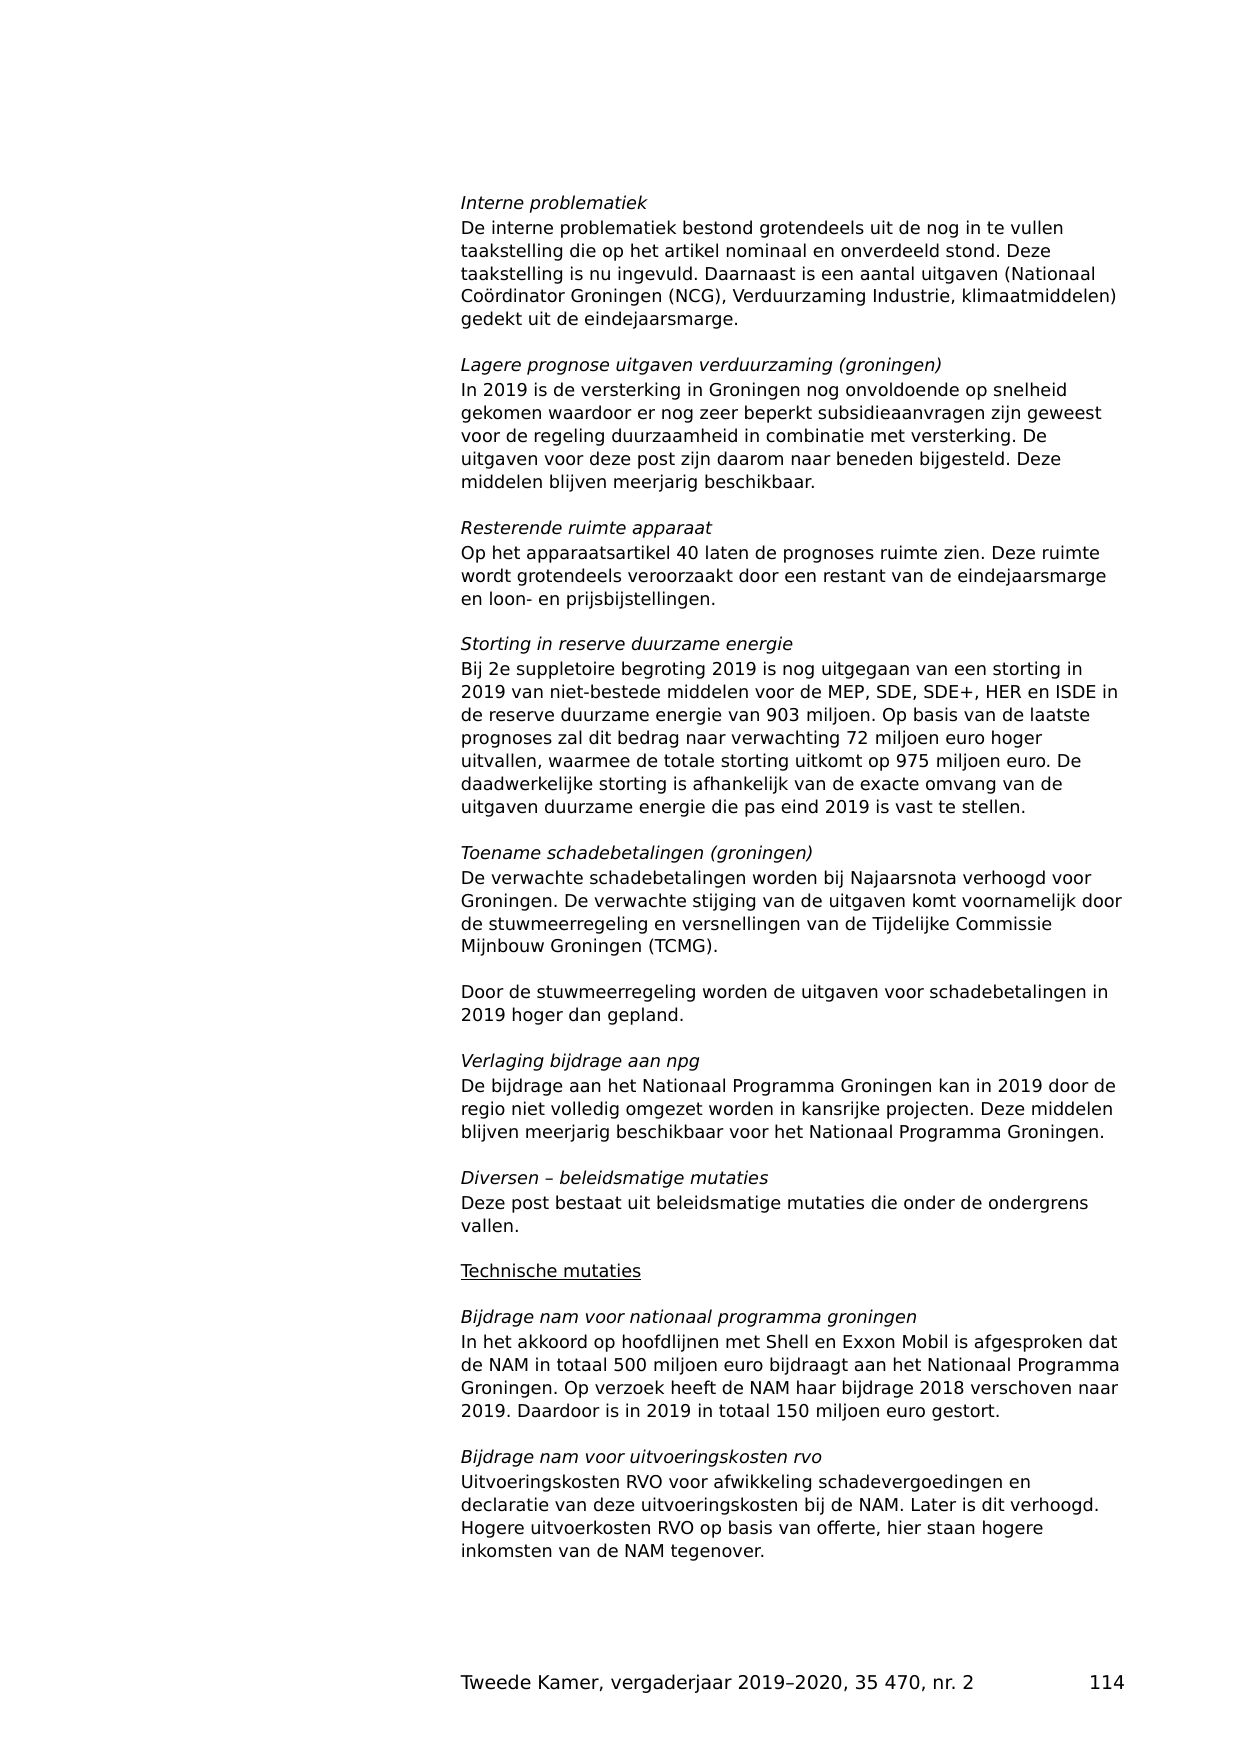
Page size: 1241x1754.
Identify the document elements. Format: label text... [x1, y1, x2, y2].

text Verlaging bijdrage aan npg [461, 1049, 1125, 1072]
text Interne problematiek [461, 191, 1125, 214]
text De bijdrage aan het Nationaal Programma Groningen kan in 2019 door de regio niet volledig omgezet worden in kansrijke projecten. Deze middelen blijven meerjarig beschikbaar voor het Nationaal Programma Groningen. [461, 1074, 1125, 1143]
text In 2019 is de versterking in Groningen nog onvoldoende op snelheid gekomen waardoor er nog zeer beperkt subsidieaanvragen zijn geweest voor de regeling duurzaamheid in combinatie met versterking. De uitgaven voor deze post zijn daarom naar beneden bijgesteld. Deze middelen blijven meerjarig beschikbaar. [461, 378, 1125, 493]
text Storting in reserve duurzame energie [461, 632, 1125, 655]
text Diversen – beleidsmatige mutaties [461, 1166, 1125, 1189]
text Deze post bestaat uit beleidsmatige mutaties die onder de ondergrens vallen. [461, 1191, 1125, 1237]
text Lagere prognose uitgaven verduurzaming (groningen) [461, 353, 1125, 376]
text In het akkoord op hoofdlijnen met Shell en Exxon Mobil is afgesproken dat de NAM in totaal 500 miljoen euro bijdraagt aan het Nationaal Programma Groningen. Op verzoek heeft de NAM haar bijdrage 2018 verschoven naar 2019. Daardoor is in 2019 in totaal 150 miljoen euro gestort. [461, 1330, 1125, 1422]
text Uitvoeringskosten RVO voor afwikkeling schadevergoedingen en declaratie van deze uitvoeringskosten bij de NAM. Later is dit verhoogd. Hogere uitvoerkosten RVO op basis van offerte, hier staan hogere inkomsten van de NAM tegenover. [461, 1470, 1125, 1562]
text De verwachte schadebetalingen worden bij Najaarsnota verhoogd voor Groningen. De verwachte stijging van de uitgaven komt voornamelijk door de stuwmeerregeling en versnellingen van de Tijdelijke Commissie Mijnbouw Groningen (TCMG). [461, 866, 1125, 957]
text Op het apparaatsartikel 40 laten de prognoses ruimte zien. Deze ruimte wordt grotendeels veroorzaakt door een restant van de eindejaarsmarge en loon- en prijsbijstellingen. [461, 541, 1125, 609]
text Resterende ruimte apparaat [461, 516, 1125, 539]
text Toename schadebetalingen (groningen) [461, 841, 1125, 864]
text Bijdrage nam voor nationaal programma groningen [461, 1305, 1125, 1328]
text Bijdrage nam voor uitvoeringskosten rvo [461, 1445, 1125, 1468]
text Bij 2e suppletoire begroting 2019 is nog uitgegaan van een storting in 2019 van niet-bestede middelen voor de MEP, SDE, SDE+, HER en ISDE in de reserve duurzame energie van 903 miljoen. Op basis van de laatste prognoses zal dit bedrag naar verwachting 72 miljoen euro hoger uitvallen, waarmee de totale storting uitkomt op 975 miljoen euro. De daadwerkelijke storting is afhankelijk van de exacte omvang van de uitgaven duurzame energie die pas eind 2019 is vast te stellen. [461, 657, 1125, 818]
text Technische mutaties [461, 1259, 1125, 1282]
text Door de stuwmeerregeling worden de uitgaven voor schadebetalingen in 2019 hoger dan gepland. [461, 980, 1125, 1026]
text De interne problematiek bestond grotendeels uit de nog in te vullen taakstelling die op het artikel nominaal en onverdeeld stond. Deze taakstelling is nu ingevuld. Daarnaast is een aantal uitgaven (Nationaal Coördinator Groningen (NCG), Verduurzaming Industrie, klimaatmiddelen) gedekt uit de eindejaarsmarge. [461, 216, 1125, 330]
